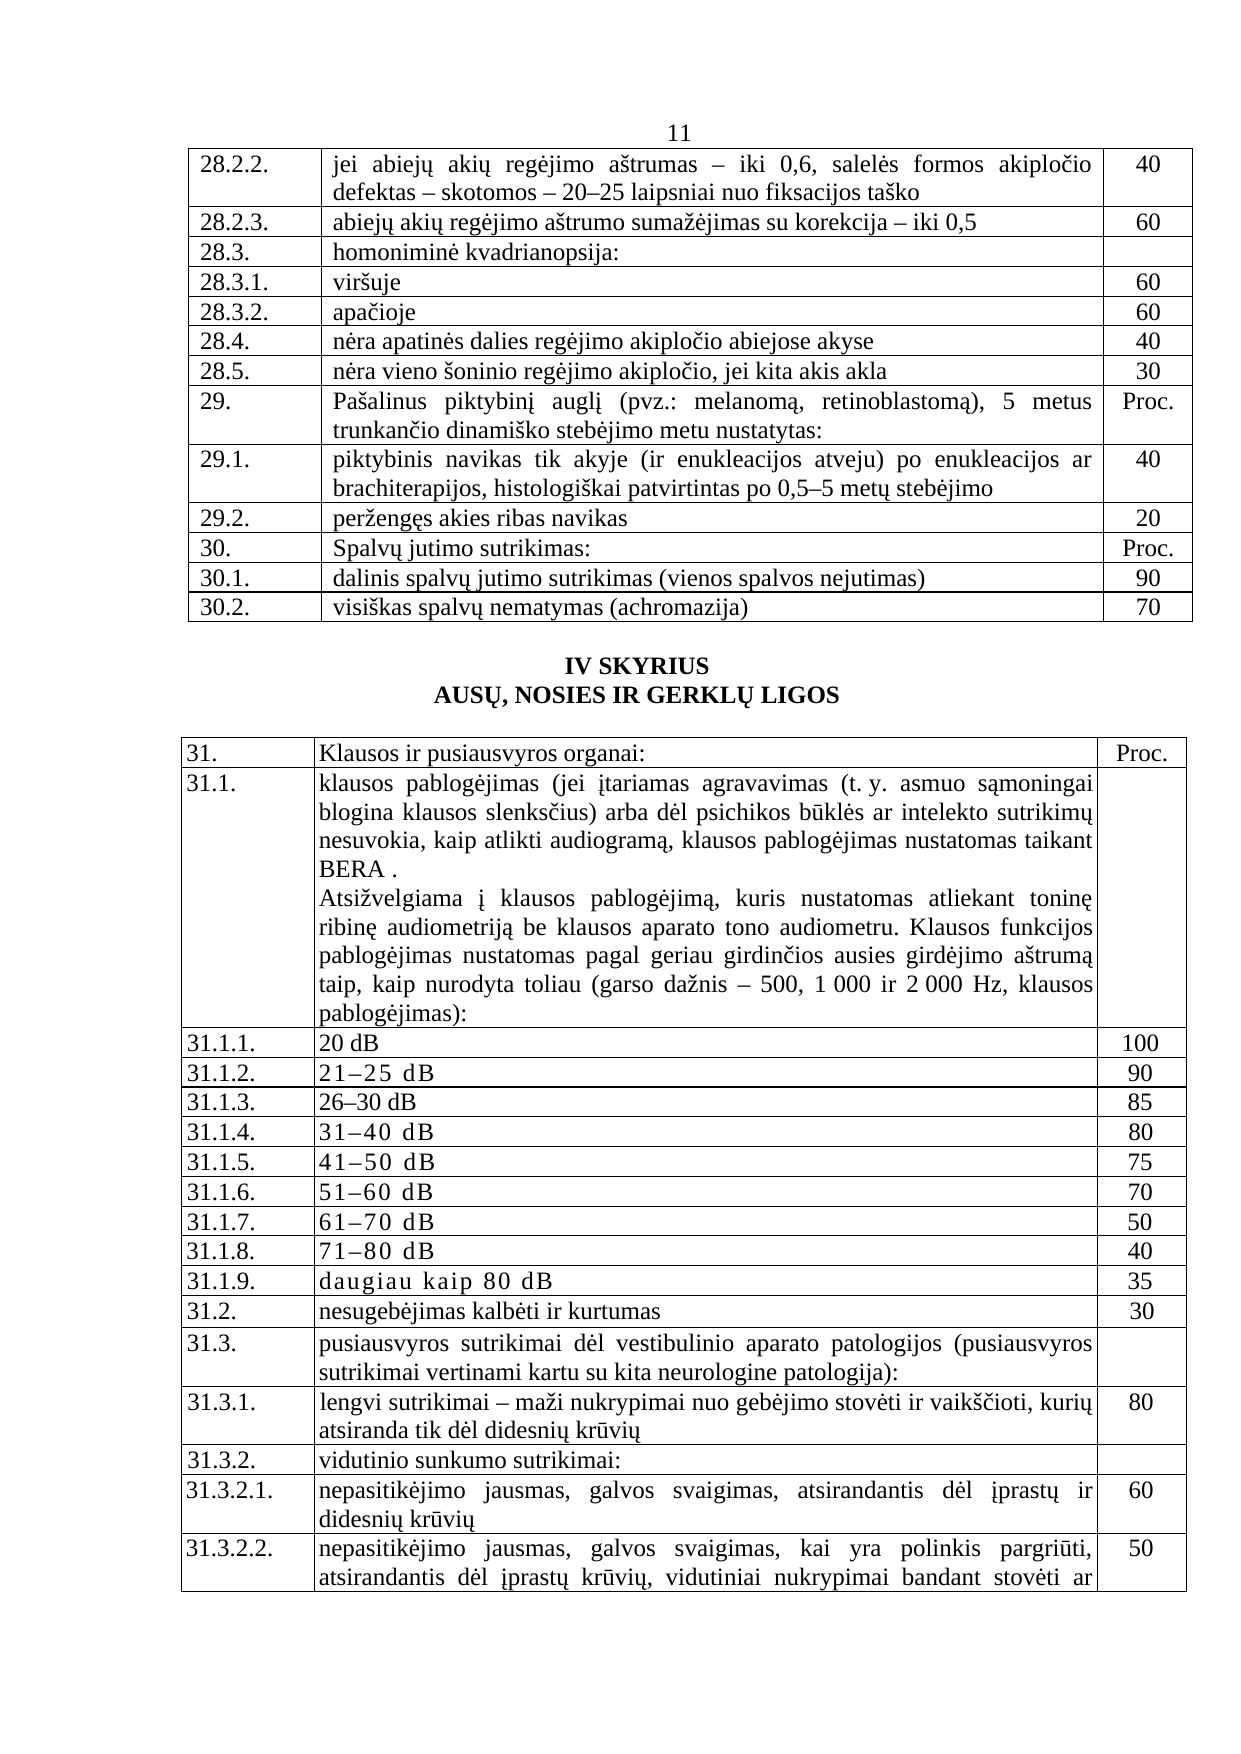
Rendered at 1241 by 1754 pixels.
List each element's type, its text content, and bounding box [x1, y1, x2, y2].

table_cell 29.1. [189, 445, 321, 502]
table_cell 60 [1104, 207, 1192, 236]
table_cell 60 [1104, 267, 1192, 296]
table_cell 30 [1104, 356, 1192, 385]
table_cell [1098, 1445, 1186, 1474]
table_cell 40 [1098, 1236, 1186, 1265]
table_cell 40 [1104, 326, 1192, 355]
table_cell viršuje [322, 267, 1103, 296]
text IV SKYRIUS [225, 651, 1049, 680]
table_cell 30.2. [189, 593, 321, 621]
table_cell 31.1.5. [182, 1147, 314, 1176]
table_cell 31.3.2.2. [182, 1534, 314, 1591]
table_cell daugiau kaip 80 dB [315, 1266, 1097, 1295]
table_cell 31.3.2. [182, 1445, 314, 1474]
table_cell vidutinio sunkumo sutrikimai: [315, 1445, 1097, 1474]
table_cell 26–30 dB [315, 1088, 1097, 1116]
table_cell 31.1.4. [182, 1117, 314, 1146]
table_cell [1098, 768, 1186, 1027]
table_cell 85 [1098, 1088, 1186, 1116]
table_cell 28.2.3. [189, 207, 321, 236]
table_cell 35 [1098, 1266, 1186, 1295]
table_cell 71–80 dB [315, 1236, 1097, 1265]
table_cell 90 [1104, 563, 1192, 591]
table_cell nėra vieno šoninio regėjimo akipločio, jei kita akis akla [322, 356, 1103, 385]
table_cell nepasitikėjimo jausmas, galvos svaigimas, atsirandantis dėl įprastų ir didesnių krūvių [315, 1475, 1097, 1532]
table_cell 31.3.2.1. [182, 1475, 314, 1532]
table_cell 50 [1098, 1534, 1186, 1591]
table_cell homoniminė kvadrianopsija: [322, 237, 1103, 266]
table_cell 31.1.6. [182, 1177, 314, 1206]
table_cell 28.5. [189, 356, 321, 385]
text AUSŲ, NOSIES IR GERKLŲ LIGOS [225, 680, 1049, 708]
table_cell 31.3. [182, 1328, 314, 1386]
table_cell nėra apatinės dalies regėjimo akipločio abiejose akyse [322, 326, 1103, 355]
table_cell 31.1.3. [182, 1088, 314, 1116]
table_cell 28.4. [189, 326, 321, 355]
table_cell 30.1. [189, 563, 321, 591]
table_cell 31.2. [182, 1296, 314, 1327]
table_cell 31–40 dB [315, 1117, 1097, 1146]
table_cell 29. [189, 386, 321, 443]
table_header Proc. [1098, 738, 1186, 767]
table_cell 40 [1104, 445, 1192, 502]
table_cell 70 [1098, 1177, 1186, 1206]
table_cell 30. [189, 533, 321, 562]
table_cell [1098, 1328, 1186, 1386]
table_cell jei abiejų akių regėjimo aštrumas – iki 0,6, salelės formos akipločio defektas – skotomos – 20–25 laipsniai nuo fiksacijos taško [322, 149, 1103, 206]
table_cell 40 [1104, 149, 1192, 206]
table_cell 20 [1104, 503, 1192, 532]
table_cell 31.1.8. [182, 1236, 314, 1265]
table_header 31. [182, 738, 314, 767]
table_cell nepasitikėjimo jausmas, galvos svaigimas, kai yra polinkis pargriūti, atsirandantis dėl įprastų krūvių, vidutiniai nukrypimai bandant stovėti ar [315, 1534, 1097, 1591]
table_cell klausos pablogėjimas (jei įtariamas agravavimas (t. y. asmuo sąmoningai blogina klausos slenksčius) arba dėl psichikos būklės ar intelekto sutrikimų nesuvokia, kaip atlikti audiogramą, klausos pablogėjimas nustatomas taikant BERA . Atsižvelgiama į klausos pablogėjimą, kuris nustatomas atliekant toninę ribinę audiometriją be klausos aparato tono audiometru. Klausos funkcijos pablogėjimas nustatomas pagal geriau girdinčios ausies girdėjimo aštrumą taip, kaip nurodyta toliau (garso dažnis – 500, 1 000 ir 2 000 Hz, klausos pablogėjimas): [315, 768, 1097, 1027]
table_cell Proc. [1104, 533, 1192, 562]
table_cell peržengęs akies ribas navikas [322, 503, 1103, 532]
table_cell 60 [1098, 1475, 1186, 1532]
table_cell visiškas spalvų nematymas (achromazija) [322, 593, 1103, 621]
table_cell 28.3.2. [189, 297, 321, 325]
table_cell 28.2.2. [189, 149, 321, 206]
table_cell 41–50 dB [315, 1147, 1097, 1176]
table_cell [1104, 237, 1192, 266]
table_cell 80 [1098, 1117, 1186, 1146]
table_cell 31.1. [182, 768, 314, 1027]
table_cell Spalvų jutimo sutrikimas: [322, 533, 1103, 562]
table_cell 80 [1098, 1387, 1186, 1444]
table_cell 60 [1104, 297, 1192, 325]
table_cell 70 [1104, 593, 1192, 621]
table_cell 75 [1098, 1147, 1186, 1176]
table_cell 30 [1098, 1296, 1186, 1327]
table_cell 31.3.1. [182, 1387, 314, 1444]
table_cell pusiausvyros sutrikimai dėl vestibulinio aparato patologijos (pusiausvyros sutrikimai vertinami kartu su kita neurologine patologija): [315, 1328, 1097, 1386]
table_cell 29.2. [189, 503, 321, 532]
table_header Klausos ir pusiausvyros organai: [315, 738, 1097, 767]
table_cell lengvi sutrikimai – maži nukrypimai nuo gebėjimo stovėti ir vaikščioti, kurių atsiranda tik dėl didesnių krūvių [315, 1387, 1097, 1444]
table_cell 31.1.7. [182, 1207, 314, 1235]
table_cell 100 [1098, 1028, 1186, 1057]
table_cell apačioje [322, 297, 1103, 325]
table_cell 61–70 dB [315, 1207, 1097, 1235]
table_cell Pašalinus piktybinį auglį (pvz.: melanomą, retinoblastomą), 5 metus trunkančio dinamiško stebėjimo metu nustatytas: [322, 386, 1103, 443]
table_cell 28.3.1. [189, 267, 321, 296]
table_cell Proc. [1104, 386, 1192, 443]
table_cell 21–25 dB [315, 1058, 1097, 1086]
table_cell 31.1.9. [182, 1266, 314, 1295]
table_cell nesugebėjimas kalbėti ir kurtumas [315, 1296, 1097, 1327]
table_cell 51–60 dB [315, 1177, 1097, 1206]
table_cell 31.1.1. [182, 1028, 314, 1057]
table_cell 28.3. [189, 237, 321, 266]
table_cell 90 [1098, 1058, 1186, 1086]
table_cell dalinis spalvų jutimo sutrikimas (vienos spalvos nejutimas) [322, 563, 1103, 591]
table_cell 31.1.2. [182, 1058, 314, 1086]
table_cell abiejų akių regėjimo aštrumo sumažėjimas su korekcija – iki 0,5 [322, 207, 1103, 236]
table_cell piktybinis navikas tik akyje (ir enukleacijos atveju) po enukleacijos ar brachiterapijos, histologiškai patvirtintas po 0,5–5 metų stebėjimo [322, 445, 1103, 502]
table_cell 20 dB [315, 1028, 1097, 1057]
table_cell 50 [1098, 1207, 1186, 1235]
